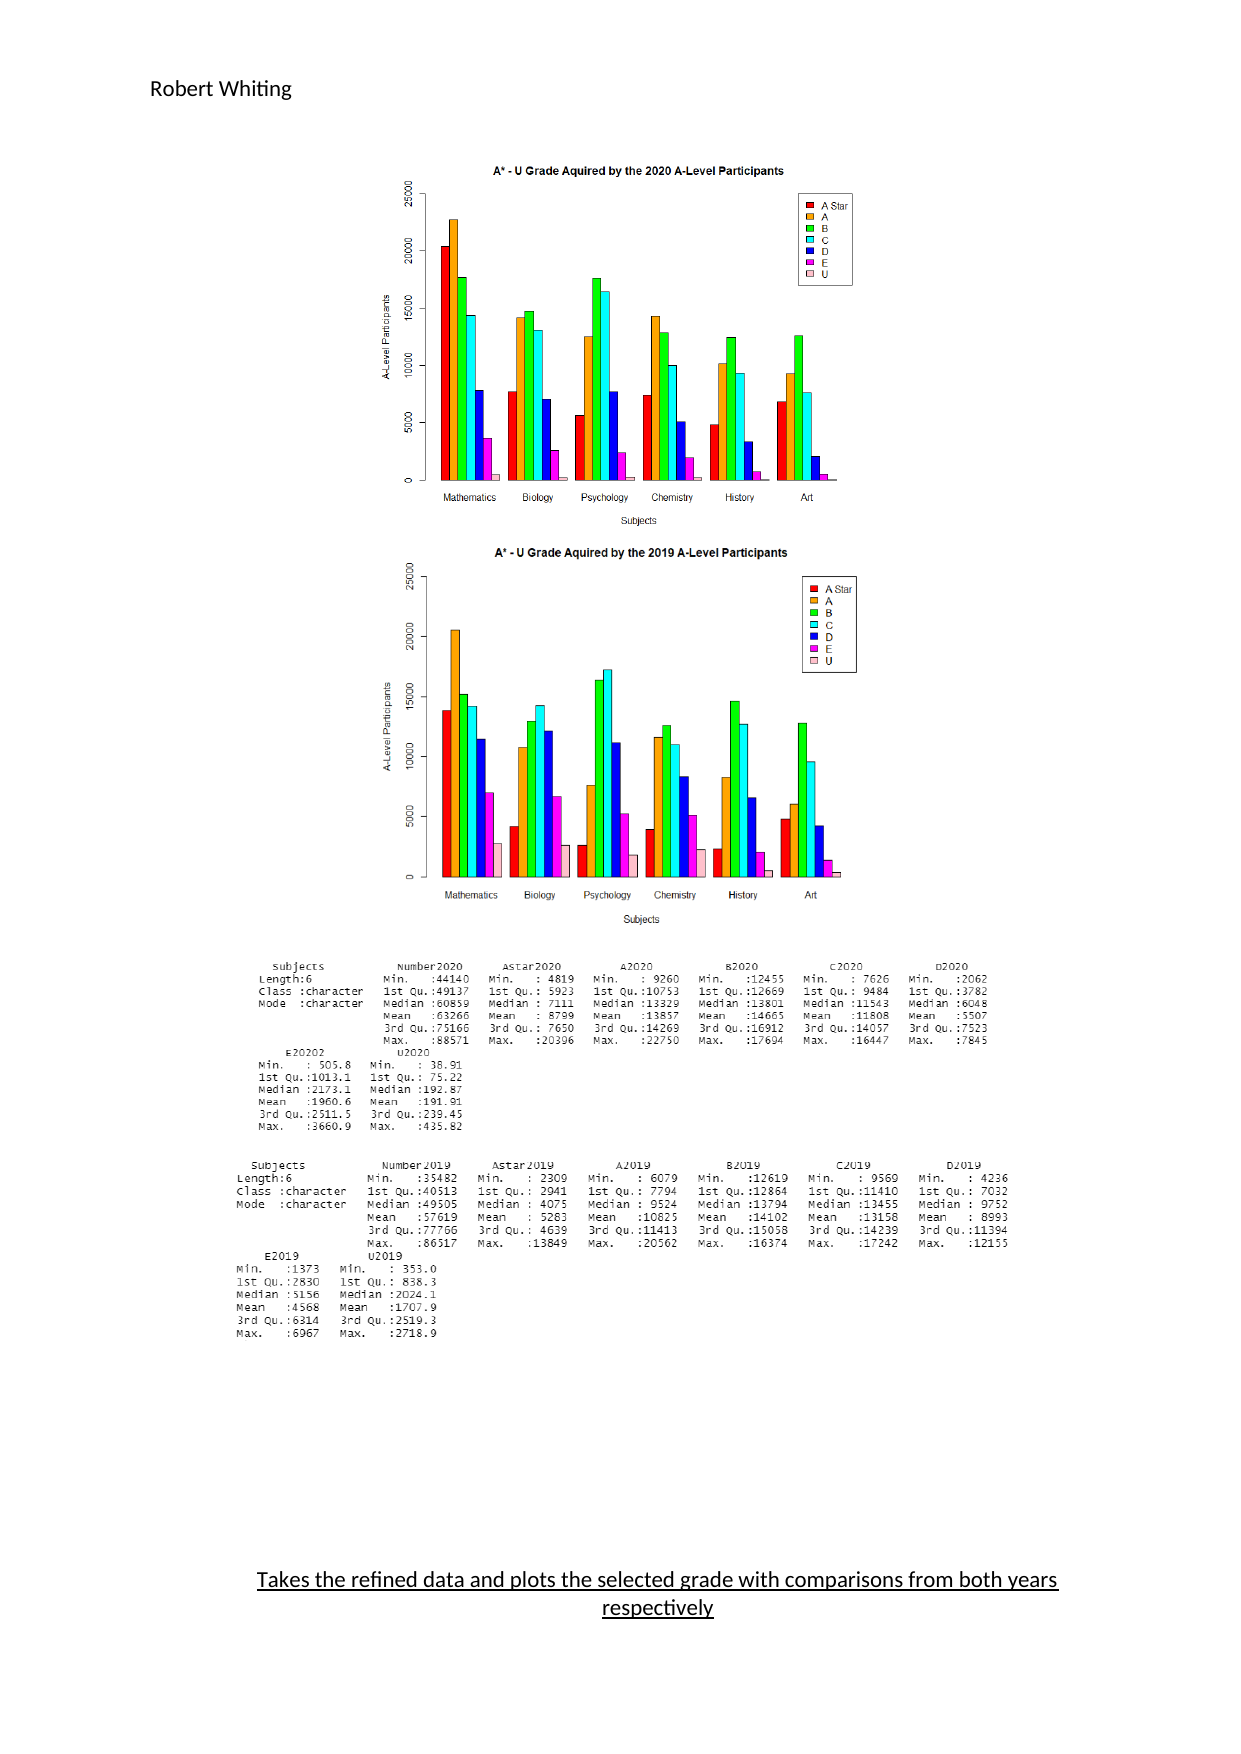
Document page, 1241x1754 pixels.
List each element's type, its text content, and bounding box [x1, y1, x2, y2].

list Takes the refined data and plots the selected grade with comparisons from both years respectively [225, 1565, 1090, 1621]
